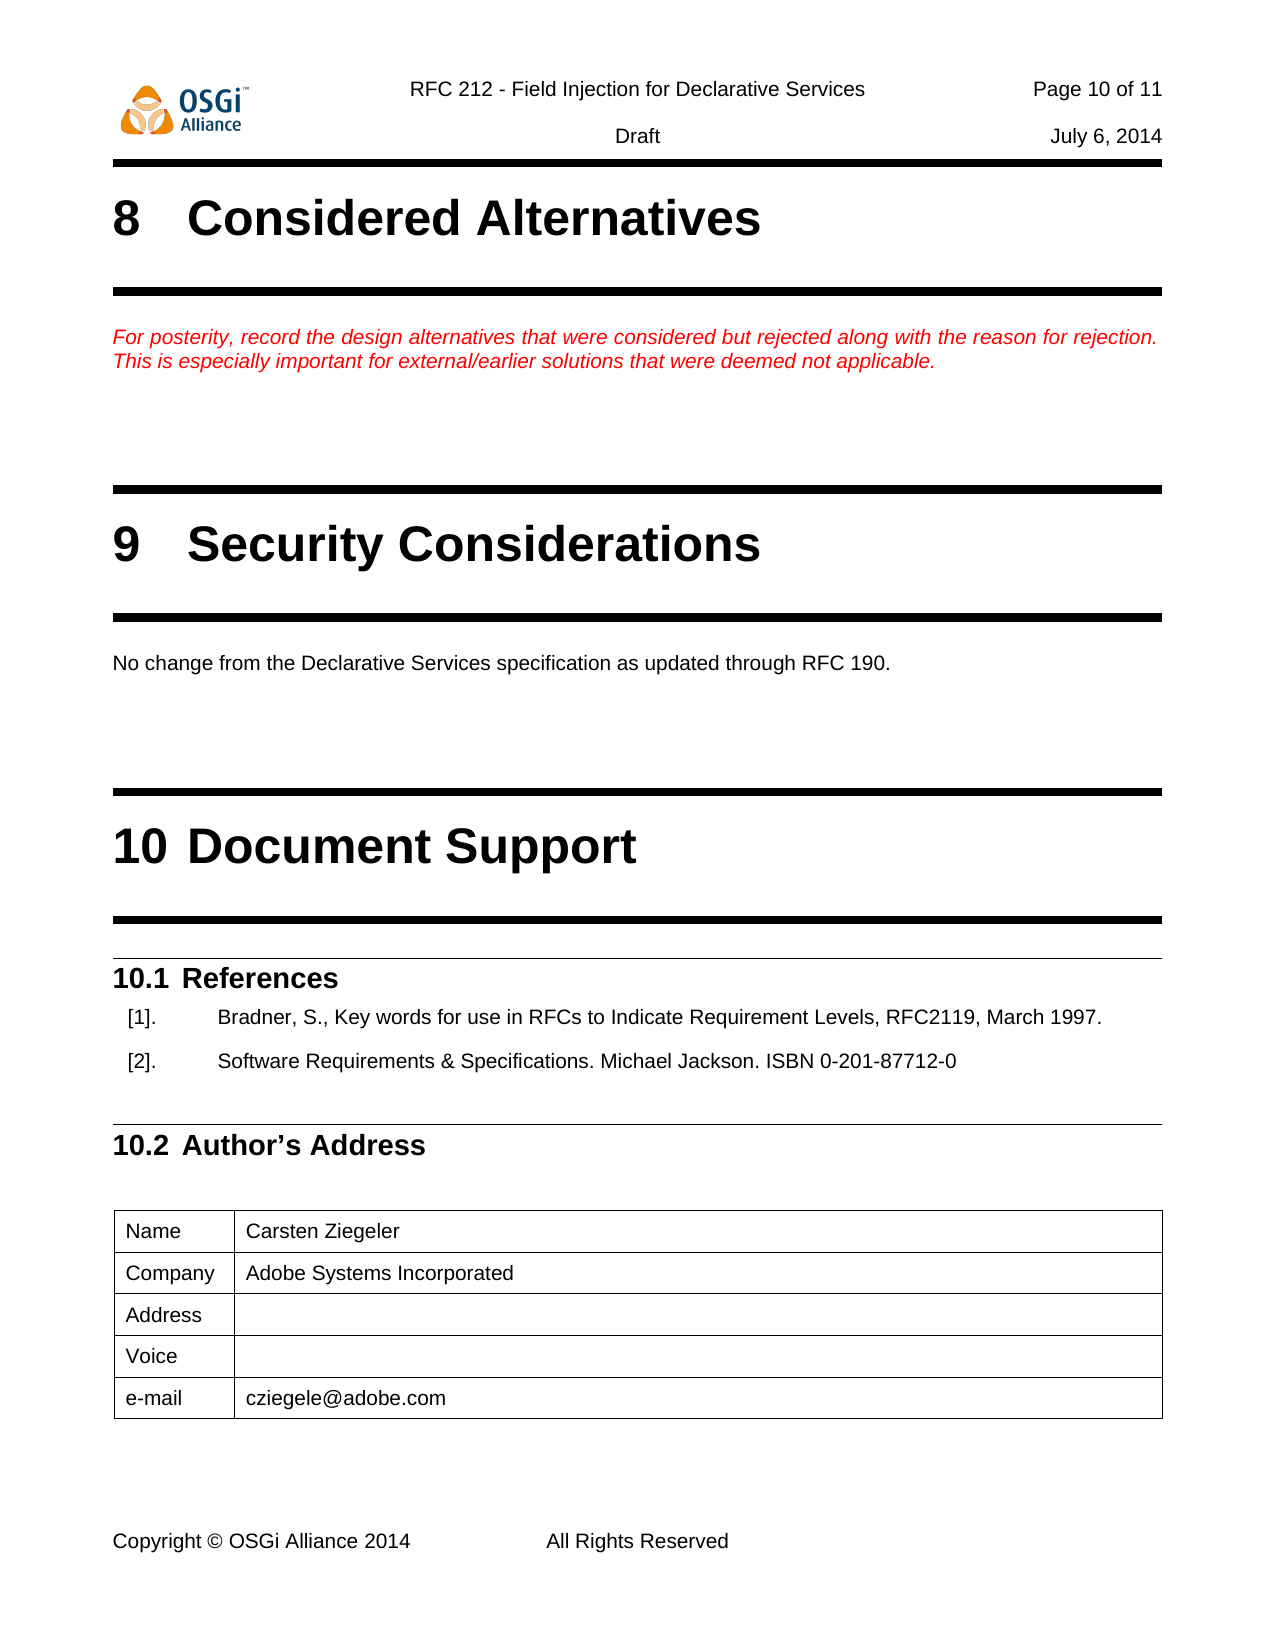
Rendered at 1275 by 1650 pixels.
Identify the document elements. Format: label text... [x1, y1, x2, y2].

table_cell Company [115, 1253, 234, 1293]
text No change from the Declarative Services specification as updated through RFC 190. [112, 651, 1162, 675]
text For posterity, record the design alternatives that were considered but rejected along with the reason for rejection. This is especially important for external/earlier solutions that were deemed not applicable. [112, 325, 1162, 373]
table_cell cziegele@adobe.com [235, 1378, 1162, 1418]
picture [113, 78, 257, 142]
subtitle Considered Alternatives [112, 160, 1162, 296]
list Bradner, S., Key words for use in RFCs to Indicate Requirement Levels, RFC2119, March 1997. [127, 1004, 1162, 1028]
subtitle Author’s Address [112, 1125, 1162, 1161]
table_cell Adobe Systems Incorporated [235, 1253, 1162, 1293]
table_cell Address [115, 1294, 234, 1335]
subtitle References [112, 959, 1162, 994]
subtitle Document Support [112, 789, 1162, 924]
subtitle Security Considerations [112, 486, 1162, 622]
list Software Requirements & Specifications. Michael Jackson. ISBN 0-201-87712-0 [127, 1049, 1162, 1073]
table_cell e-mail [115, 1378, 234, 1418]
table_header Name [115, 1211, 234, 1252]
table_cell [235, 1294, 1162, 1335]
table_cell Voice [115, 1336, 234, 1377]
table_header Carsten Ziegeler [235, 1211, 1162, 1252]
table_cell [235, 1336, 1162, 1377]
